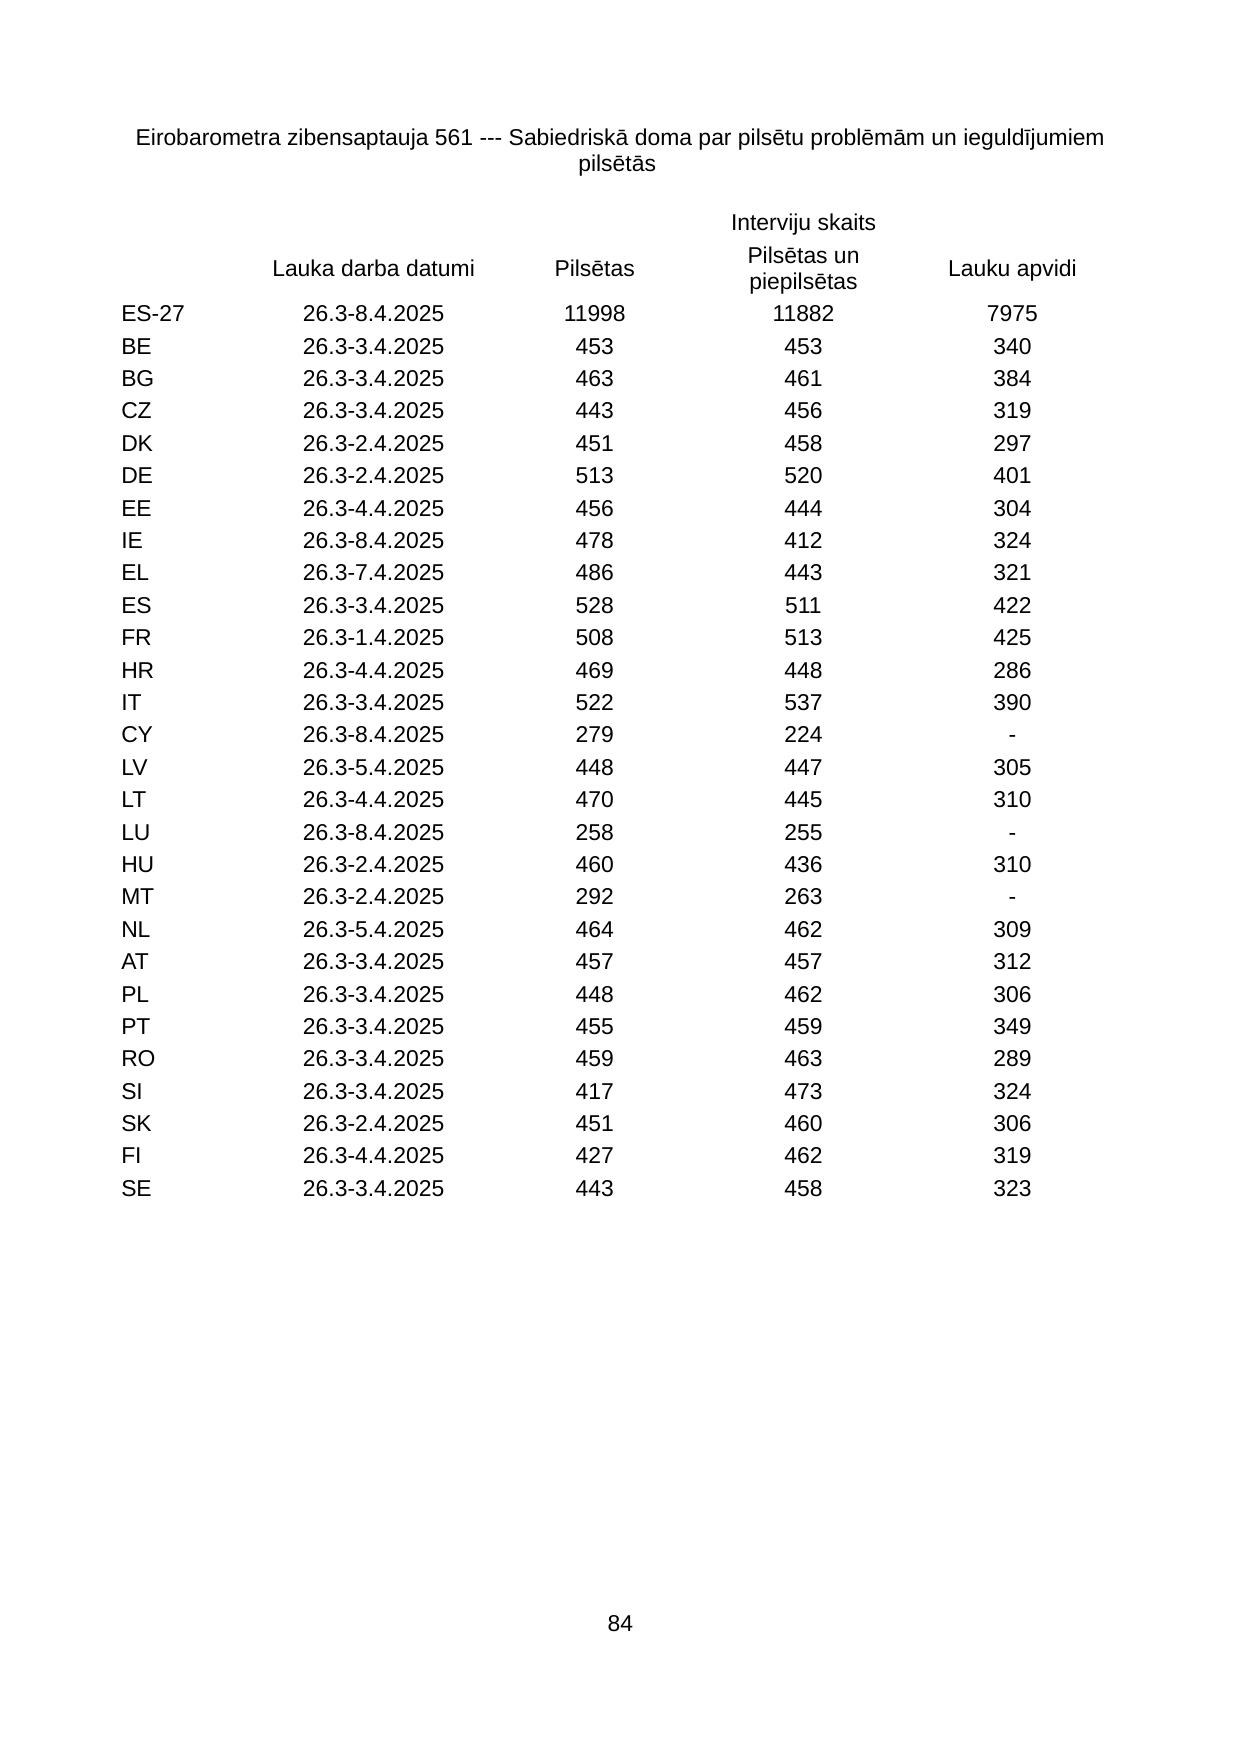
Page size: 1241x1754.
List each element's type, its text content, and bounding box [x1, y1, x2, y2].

table_cell 470 [490, 783, 699, 816]
table_cell 11998 [490, 297, 699, 329]
table_cell 26.3-3.4.2025 [257, 1010, 490, 1042]
table_cell Pilsētas [490, 239, 699, 297]
table_header Interviju skaits [490, 206, 1117, 239]
table_cell Lauku apvidi [908, 239, 1117, 297]
table_cell PT [118, 1010, 257, 1042]
table_cell SE [118, 1172, 257, 1204]
table_cell Pilsētas un piepilsētas [699, 239, 908, 297]
table_cell 451 [490, 427, 699, 459]
table_cell 297 [908, 427, 1117, 459]
table_cell 26.3-2.4.2025 [257, 427, 490, 459]
table_cell LV [118, 751, 257, 783]
table_cell 460 [490, 848, 699, 880]
table_cell 349 [908, 1010, 1117, 1042]
table_cell ES-27 [118, 297, 257, 329]
table_cell 321 [908, 556, 1117, 589]
table_cell 26.3-3.4.2025 [257, 1172, 490, 1204]
table_cell 304 [908, 492, 1117, 524]
table_cell 460 [699, 1107, 908, 1139]
table_cell 26.3-3.4.2025 [257, 978, 490, 1010]
table_cell 537 [699, 686, 908, 718]
table_cell 445 [699, 783, 908, 816]
table_cell 464 [490, 913, 699, 945]
table_cell 324 [908, 524, 1117, 556]
table_cell 26.3-8.4.2025 [257, 297, 490, 329]
table_cell 463 [699, 1042, 908, 1075]
table_cell 417 [490, 1075, 699, 1107]
table_cell 390 [908, 686, 1117, 718]
table_cell LT [118, 783, 257, 816]
table_cell 469 [490, 654, 699, 686]
table_cell 7975 [908, 297, 1117, 329]
table_cell 486 [490, 556, 699, 589]
table_cell 461 [699, 362, 908, 394]
table_cell 26.3-4.4.2025 [257, 783, 490, 816]
table_cell [118, 239, 257, 297]
table_cell 26.3-7.4.2025 [257, 556, 490, 589]
table_cell HR [118, 654, 257, 686]
table_cell 459 [490, 1042, 699, 1075]
table_cell 292 [490, 880, 699, 913]
table_cell 456 [490, 492, 699, 524]
table_cell DK [118, 427, 257, 459]
table_cell 448 [699, 654, 908, 686]
table_cell ES [118, 589, 257, 621]
table_cell 26.3-8.4.2025 [257, 524, 490, 556]
table_cell 473 [699, 1075, 908, 1107]
table_cell 522 [490, 686, 699, 718]
table_cell 443 [490, 1172, 699, 1204]
table_cell 26.3-4.4.2025 [257, 654, 490, 686]
table_cell 456 [699, 394, 908, 427]
table_cell 305 [908, 751, 1117, 783]
table_cell 443 [490, 394, 699, 427]
table_cell 26.3-4.4.2025 [257, 1140, 490, 1172]
table_cell 11882 [699, 297, 908, 329]
table_cell 323 [908, 1172, 1117, 1204]
table_cell 425 [908, 621, 1117, 653]
table_cell 451 [490, 1107, 699, 1139]
table_cell 26.3-3.4.2025 [257, 686, 490, 718]
table_cell 412 [699, 524, 908, 556]
table_cell 26.3-2.4.2025 [257, 1107, 490, 1139]
table_cell FI [118, 1140, 257, 1172]
table_cell 26.3-3.4.2025 [257, 945, 490, 977]
table_cell 306 [908, 978, 1117, 1010]
table_cell FR [118, 621, 257, 653]
table_cell 528 [490, 589, 699, 621]
table_cell 458 [699, 427, 908, 459]
table_cell 453 [490, 330, 699, 362]
table_cell 444 [699, 492, 908, 524]
table_cell 279 [490, 718, 699, 751]
table_cell 26.3-4.4.2025 [257, 492, 490, 524]
table_cell 26.3-3.4.2025 [257, 394, 490, 427]
table_cell NL [118, 913, 257, 945]
table_cell 459 [699, 1010, 908, 1042]
table_cell SI [118, 1075, 257, 1107]
table_cell IE [118, 524, 257, 556]
table_cell 448 [490, 978, 699, 1010]
table_header [118, 206, 257, 239]
table_cell 324 [908, 1075, 1117, 1107]
table_cell 401 [908, 459, 1117, 492]
table_cell 458 [699, 1172, 908, 1204]
table_cell MT [118, 880, 257, 913]
table_cell 457 [699, 945, 908, 977]
table_cell 520 [699, 459, 908, 492]
table_cell 286 [908, 654, 1117, 686]
table_cell SK [118, 1107, 257, 1139]
table_cell 457 [490, 945, 699, 977]
table_header [257, 206, 490, 239]
table_cell 26.3-3.4.2025 [257, 1075, 490, 1107]
table_cell 26.3-5.4.2025 [257, 913, 490, 945]
table_cell EE [118, 492, 257, 524]
table_cell 310 [908, 848, 1117, 880]
table_cell 462 [699, 1140, 908, 1172]
table_cell 340 [908, 330, 1117, 362]
table_cell 436 [699, 848, 908, 880]
table_cell AT [118, 945, 257, 977]
table_cell 513 [699, 621, 908, 653]
table_cell 455 [490, 1010, 699, 1042]
table_cell 258 [490, 816, 699, 848]
table_cell IT [118, 686, 257, 718]
table_cell 224 [699, 718, 908, 751]
table_cell CZ [118, 394, 257, 427]
table_cell 511 [699, 589, 908, 621]
table_cell 478 [490, 524, 699, 556]
table_cell 443 [699, 556, 908, 589]
table_cell 312 [908, 945, 1117, 977]
table_cell 26.3-2.4.2025 [257, 459, 490, 492]
table_cell 453 [699, 330, 908, 362]
table_cell 26.3-3.4.2025 [257, 330, 490, 362]
table_cell LU [118, 816, 257, 848]
table_cell 513 [490, 459, 699, 492]
table_cell 309 [908, 913, 1117, 945]
table_cell 319 [908, 1140, 1117, 1172]
table_cell EL [118, 556, 257, 589]
table_cell 427 [490, 1140, 699, 1172]
table_cell RO [118, 1042, 257, 1075]
table_cell 263 [699, 880, 908, 913]
table_cell 508 [490, 621, 699, 653]
table_cell 26.3-2.4.2025 [257, 848, 490, 880]
table_cell CY [118, 718, 257, 751]
table_cell 26.3-3.4.2025 [257, 1042, 490, 1075]
table_cell BE [118, 330, 257, 362]
table_cell 310 [908, 783, 1117, 816]
table_cell 26.3-3.4.2025 [257, 589, 490, 621]
table_cell 462 [699, 978, 908, 1010]
table_cell 289 [908, 1042, 1117, 1075]
table_cell - [908, 718, 1117, 751]
table_cell 463 [490, 362, 699, 394]
table_cell 462 [699, 913, 908, 945]
table_cell 26.3-2.4.2025 [257, 880, 490, 913]
table_cell HU [118, 848, 257, 880]
table_cell DE [118, 459, 257, 492]
table_cell 26.3-5.4.2025 [257, 751, 490, 783]
table_cell 26.3-1.4.2025 [257, 621, 490, 653]
table_cell - [908, 880, 1117, 913]
table_cell 255 [699, 816, 908, 848]
table_cell PL [118, 978, 257, 1010]
table_cell 447 [699, 751, 908, 783]
table_cell 26.3-8.4.2025 [257, 816, 490, 848]
table_cell 448 [490, 751, 699, 783]
table_cell 384 [908, 362, 1117, 394]
table_cell 319 [908, 394, 1117, 427]
table_cell 26.3-3.4.2025 [257, 362, 490, 394]
table_cell 306 [908, 1107, 1117, 1139]
table_cell Lauka darba datumi [257, 239, 490, 297]
table_cell 422 [908, 589, 1117, 621]
table_cell BG [118, 362, 257, 394]
table_cell - [908, 816, 1117, 848]
table_cell 26.3-8.4.2025 [257, 718, 490, 751]
